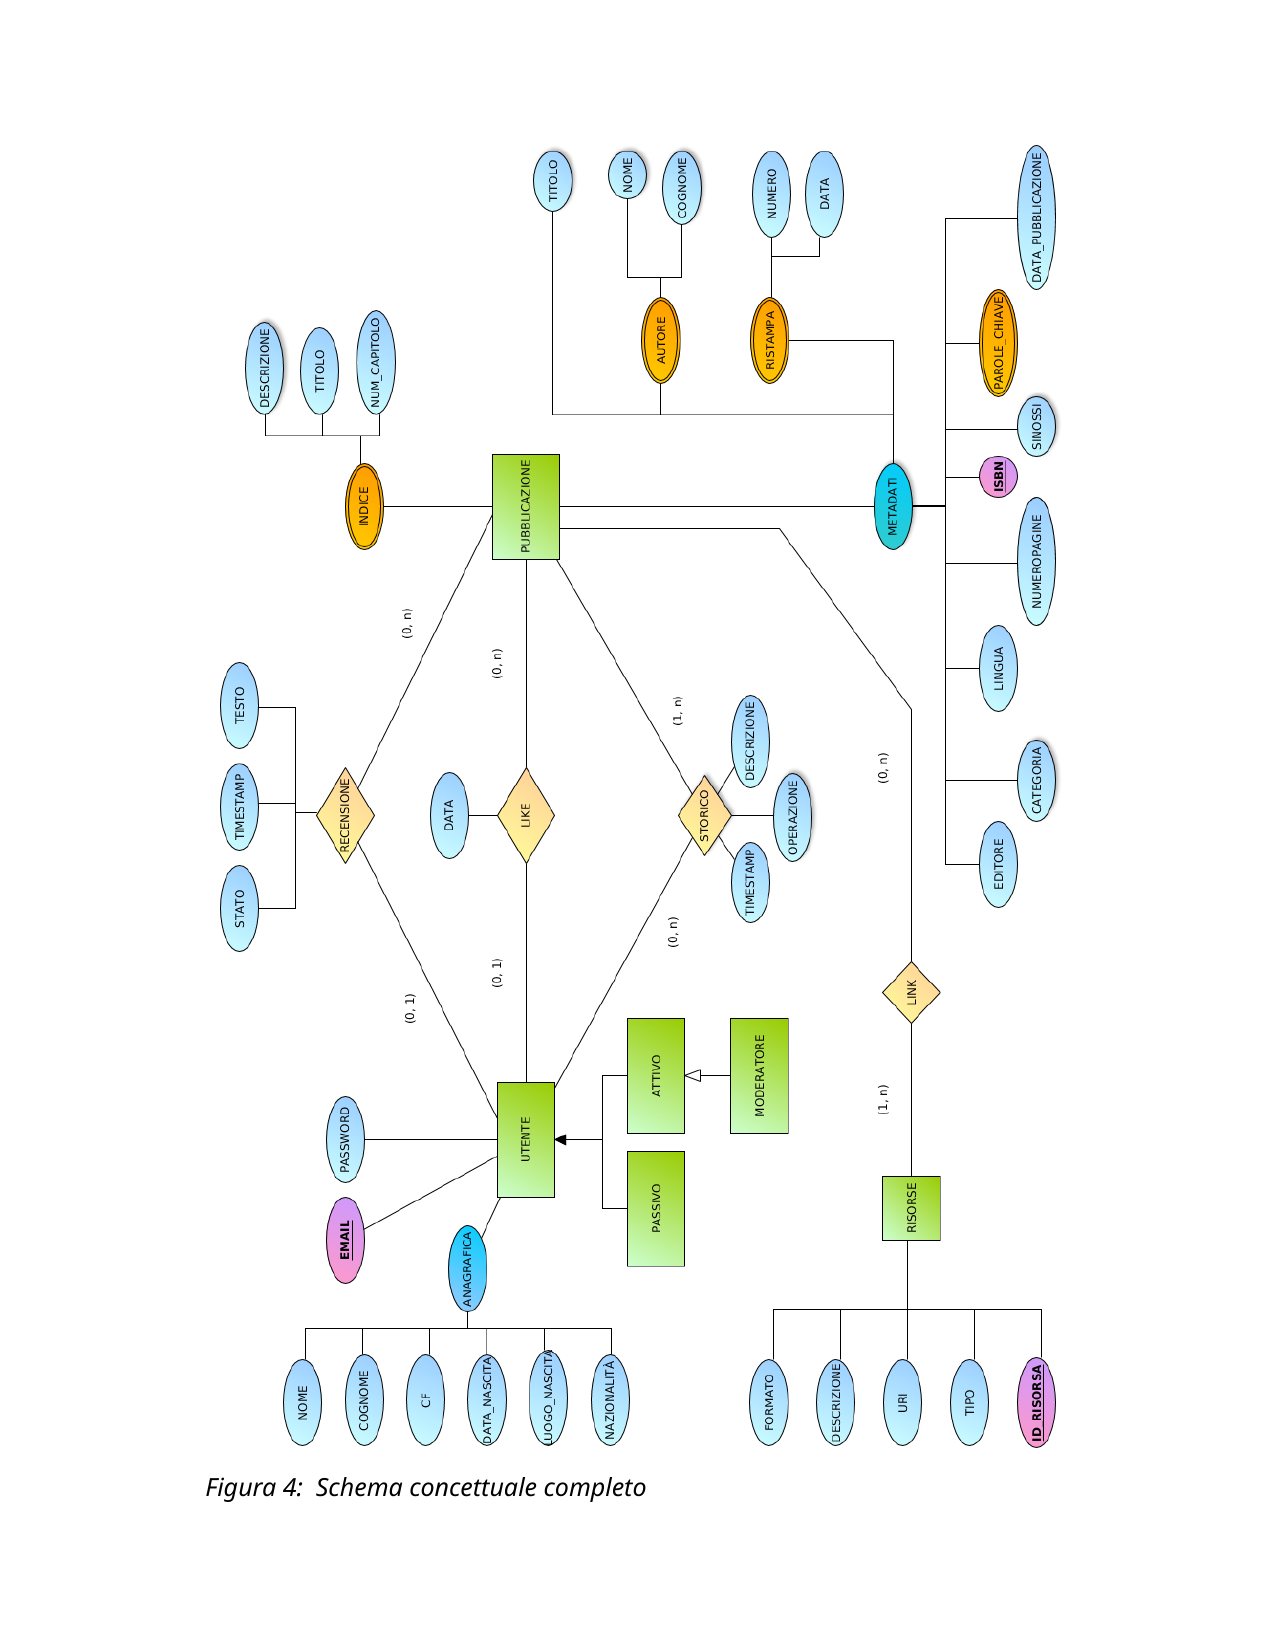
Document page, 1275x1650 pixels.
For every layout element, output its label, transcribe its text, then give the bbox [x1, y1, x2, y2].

text Figura 4: Schema concettuale completo [205, 1463, 1070, 1504]
picture [205, 130, 1070, 1463]
